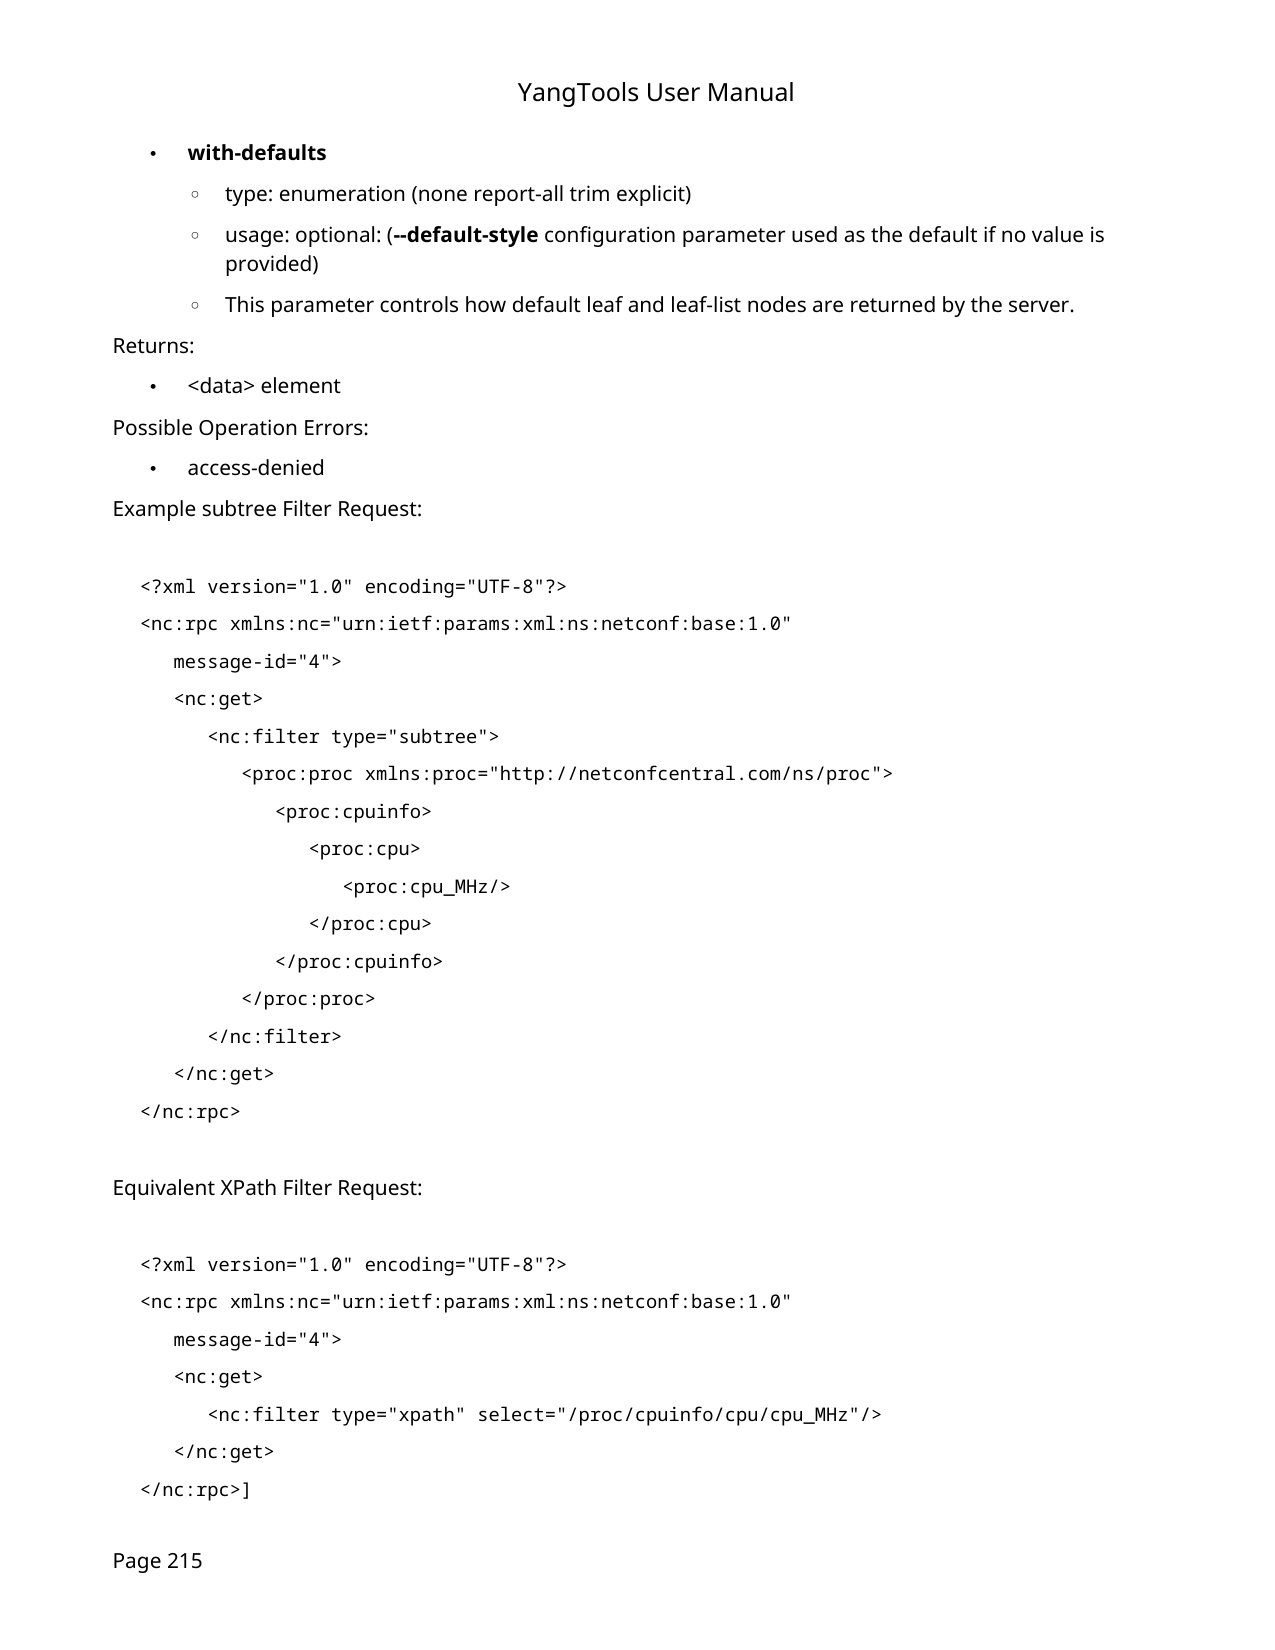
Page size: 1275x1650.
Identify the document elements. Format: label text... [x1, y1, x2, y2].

text <?xml version="1.0" encoding="UTF-8"?> [139, 573, 1200, 598]
text Example subtree Filter Request: [112, 494, 1200, 523]
text </nc:rpc>] [139, 1476, 1200, 1502]
text </nc:filter> [139, 1023, 1200, 1048]
text </nc:get> [139, 1060, 1200, 1086]
text <proc:cpu_MHz/> [139, 873, 1200, 898]
text Returns: [112, 331, 1200, 359]
list <data> element [150, 372, 1200, 400]
text <proc:proc xmlns:proc="http://netconfcentral.com/ns/proc"> [139, 760, 1200, 786]
list access-denied [150, 453, 1200, 482]
text Possible Operation Errors: [112, 413, 1200, 441]
text </nc:rpc> [139, 1098, 1200, 1123]
list with-defaults [150, 138, 1200, 167]
text </proc:proc> [139, 985, 1200, 1011]
text </nc:get> [139, 1439, 1200, 1464]
list This parameter controls how default leaf and leaf-list nodes are returned by the server. [187, 290, 1200, 318]
text message-id="4"> [139, 648, 1200, 673]
text <nc:get> [139, 1364, 1200, 1389]
text <proc:cpuinfo> [139, 798, 1200, 823]
text </proc:cpu> [139, 910, 1200, 936]
list type: enumeration (none report-all trim explicit) [187, 179, 1200, 208]
text </proc:cpuinfo> [139, 948, 1200, 973]
text <nc:filter type="xpath" select="/proc/cpuinfo/cpu/cpu_MHz"/> [139, 1401, 1200, 1427]
text message-id="4"> [139, 1326, 1200, 1352]
list usage: optional: (--default-style configuration parameter used as the default if no value is provided) [187, 220, 1200, 277]
text Equivalent XPath Filter Request: [112, 1173, 1200, 1201]
text <proc:cpu> [139, 835, 1200, 861]
text <nc:rpc xmlns:nc="urn:ietf:params:xml:ns:netconf:base:1.0" [139, 1289, 1200, 1314]
text <nc:get> [139, 685, 1200, 711]
text <nc:rpc xmlns:nc="urn:ietf:params:xml:ns:netconf:base:1.0" [139, 610, 1200, 636]
text <?xml version="1.0" encoding="UTF-8"?> [139, 1251, 1200, 1277]
text <nc:filter type="subtree"> [139, 723, 1200, 748]
